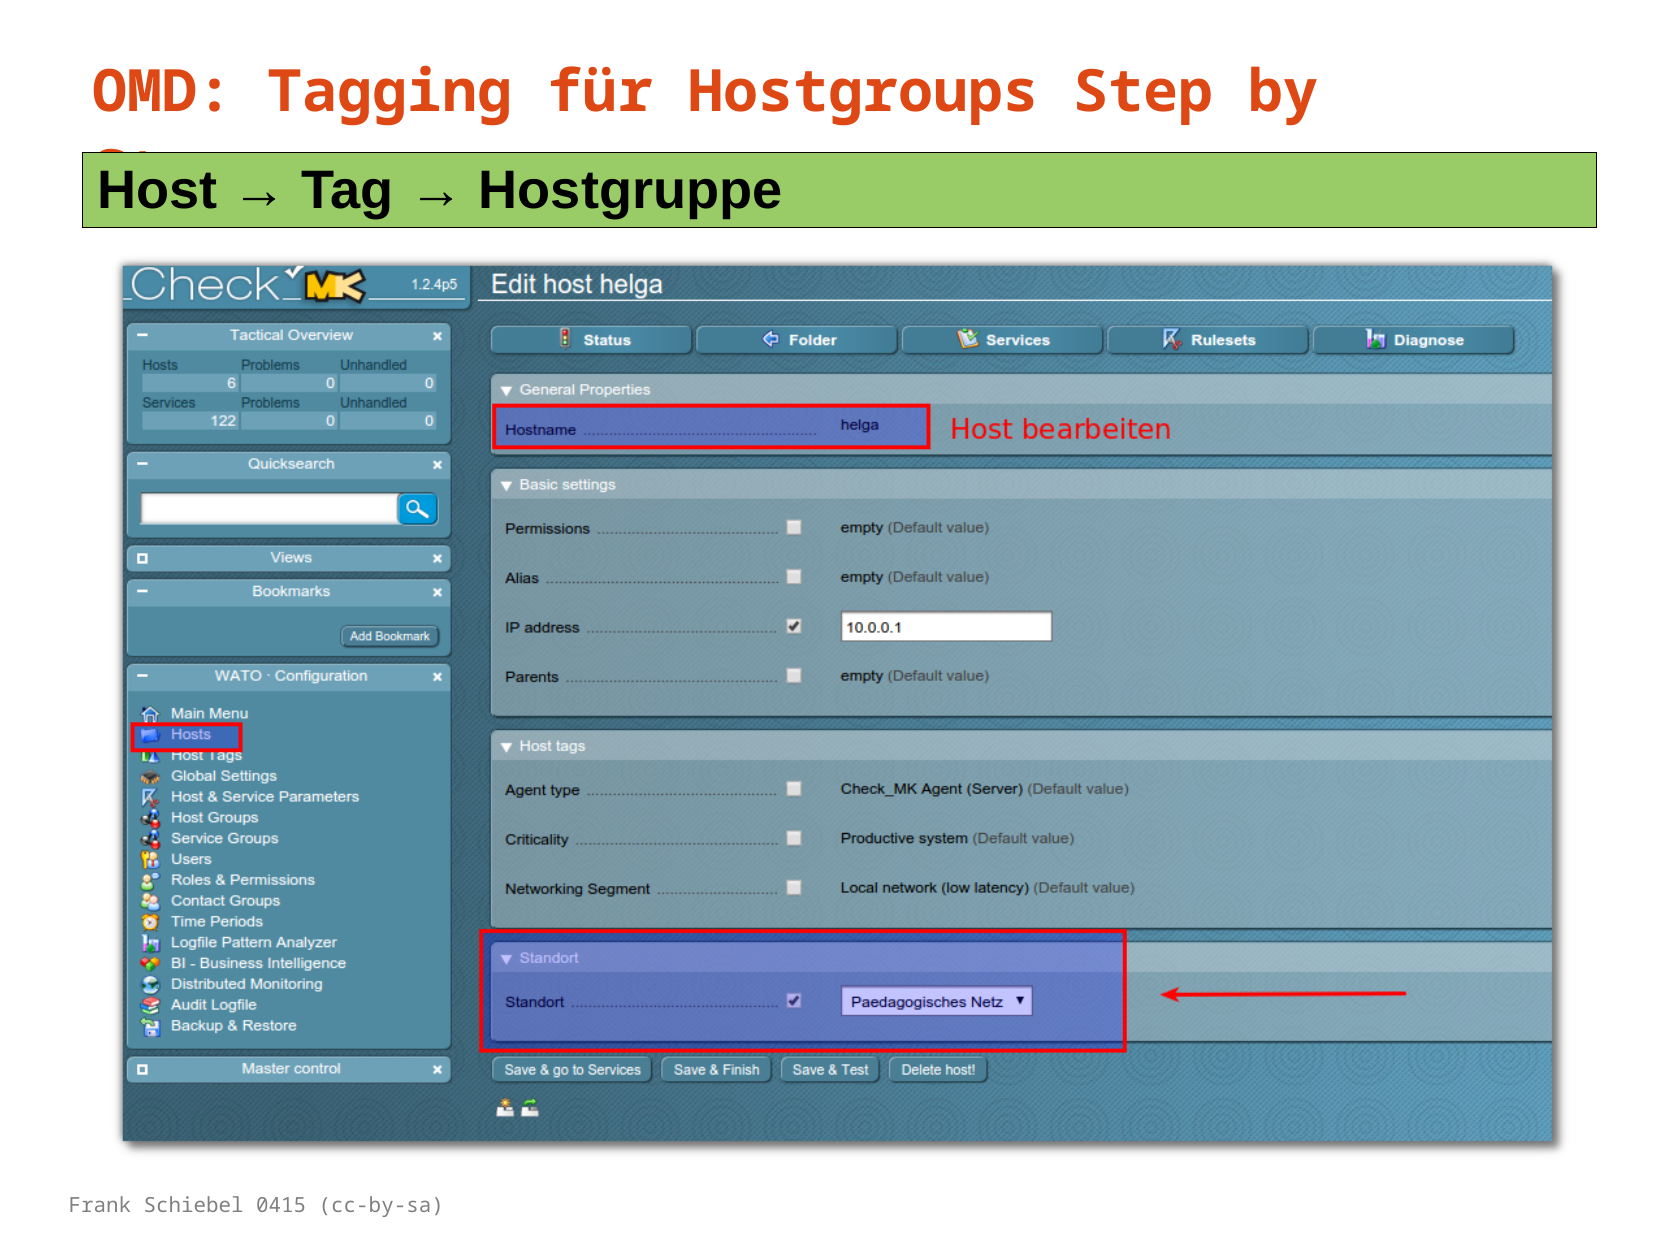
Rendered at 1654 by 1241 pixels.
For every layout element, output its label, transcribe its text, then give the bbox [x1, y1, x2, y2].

text_box Host → Tag → Hostgruppe [82, 152, 1597, 228]
text_box OMD: Tagging für Hostgroups Step by Step [78, 42, 1449, 117]
picture [110, 253, 1573, 1163]
